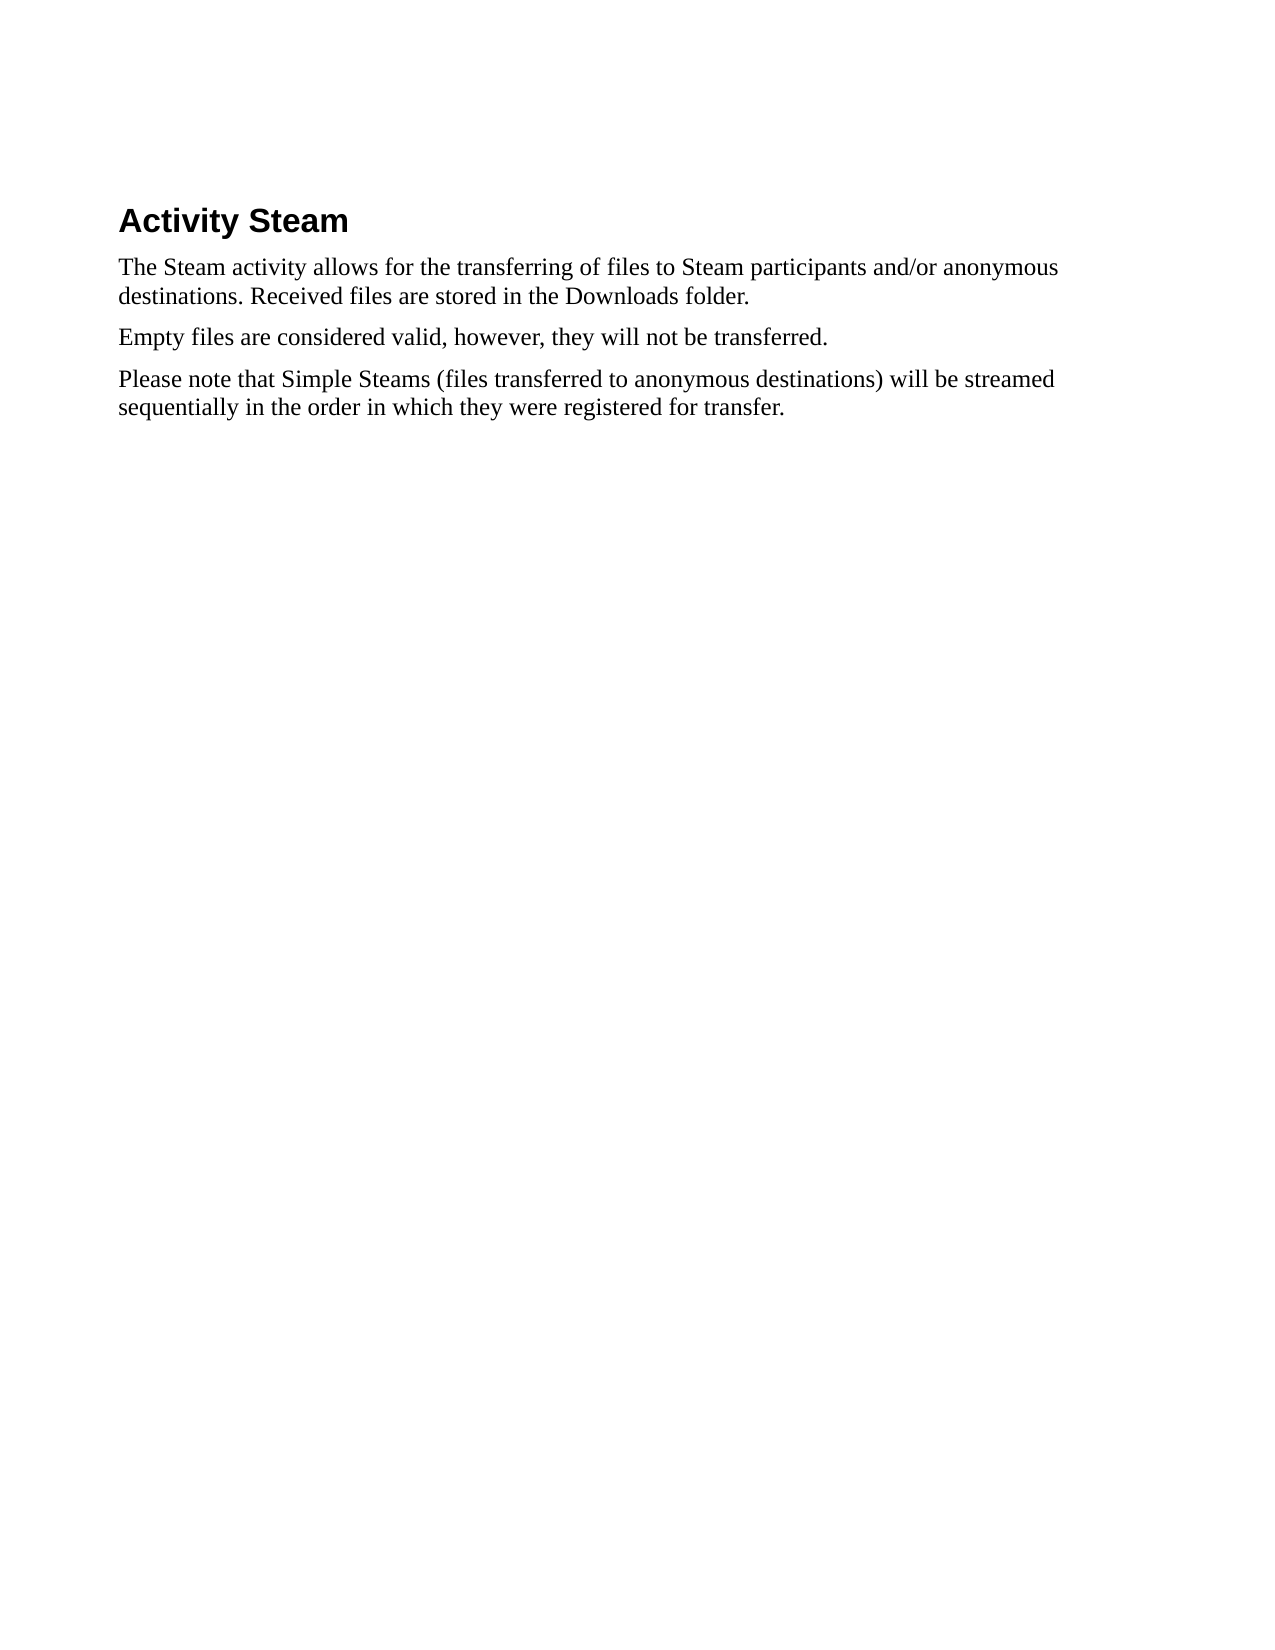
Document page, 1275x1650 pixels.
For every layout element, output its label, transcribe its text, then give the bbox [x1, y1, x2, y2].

subtitle Activity Steam [118, 201, 1157, 240]
text The Steam activity allows for the transferring of files to Steam participants and/or anonymous destinations. Received files are stored in the Downloads folder. [118, 252, 1157, 310]
text Empty files are considered valid, however, they will not be transferred. [118, 322, 1157, 351]
text Please note that Simple Steams (files transferred to anonymous destinations) will be streamed sequentially in the order in which they were registered for transfer. [118, 364, 1157, 421]
